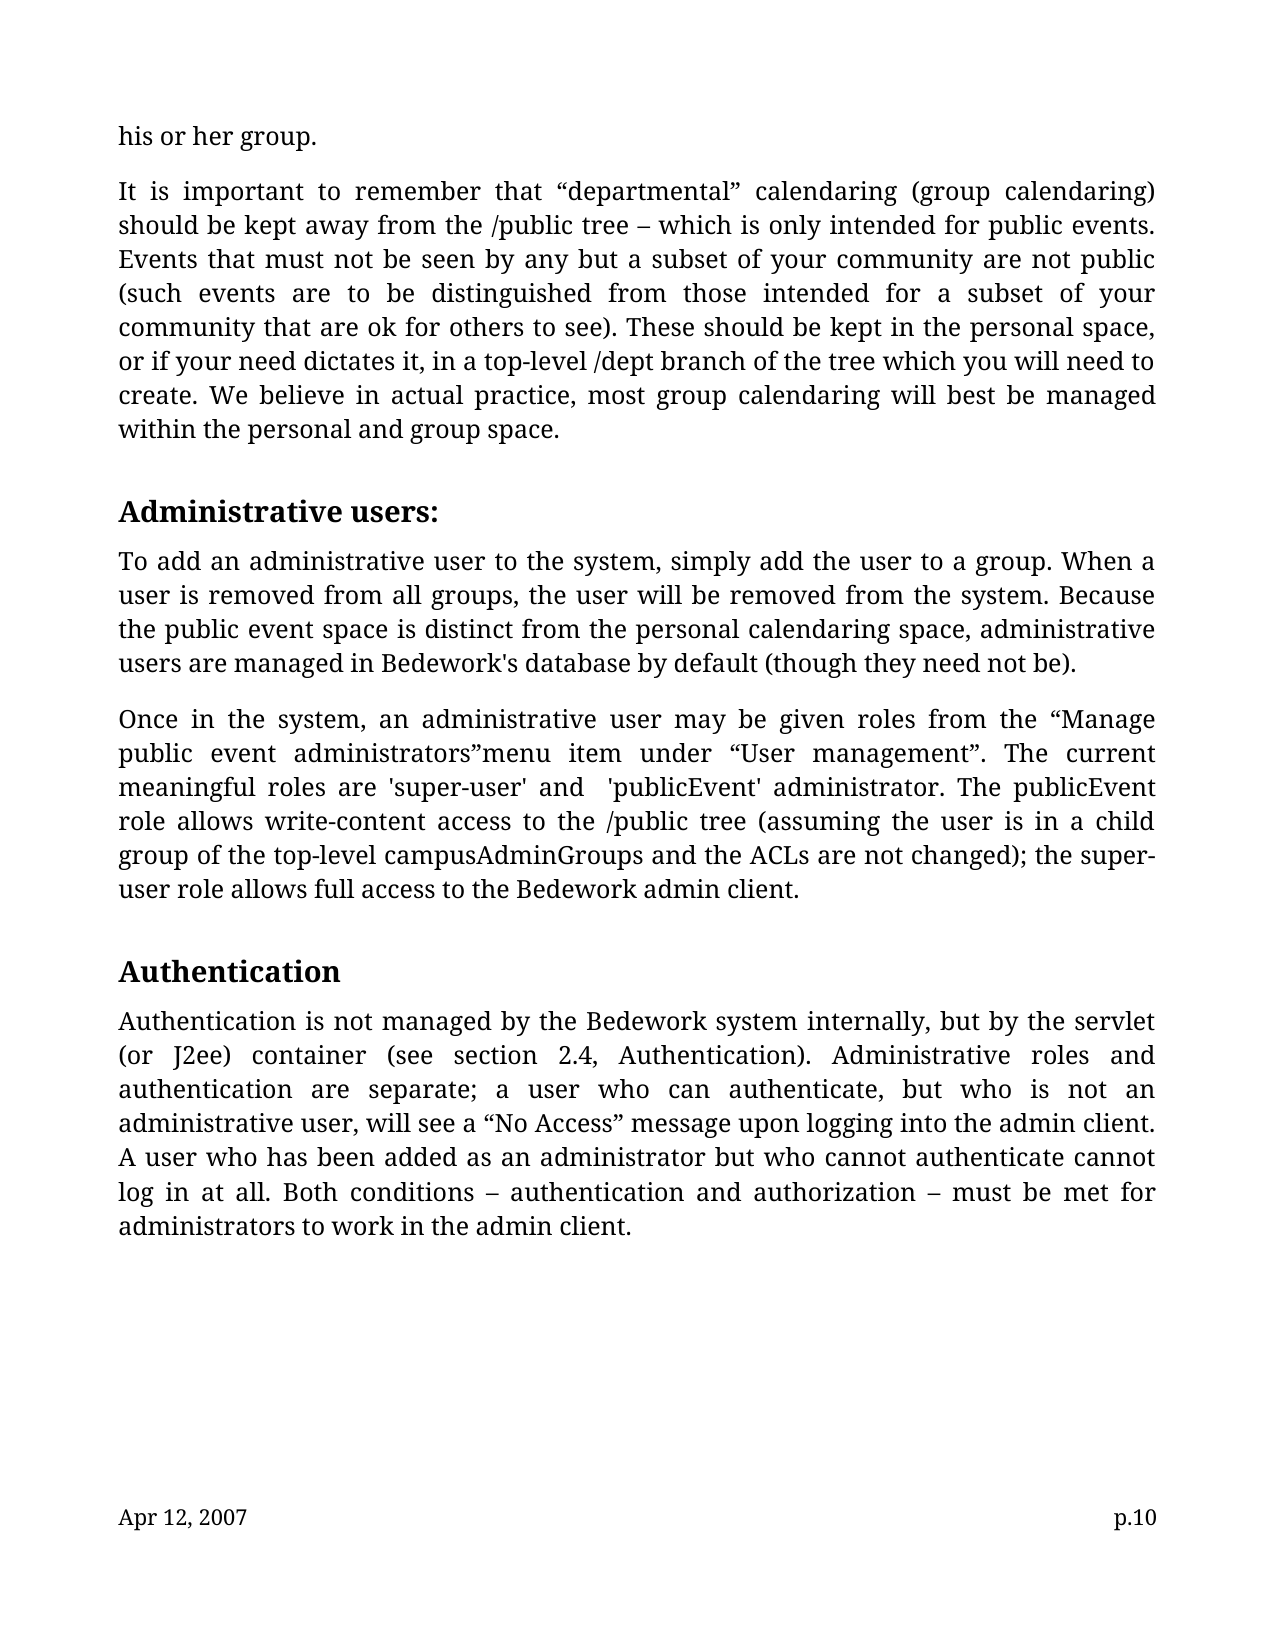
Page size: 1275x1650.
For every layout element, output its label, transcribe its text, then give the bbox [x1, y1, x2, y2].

text Once in the system, an administrative user may be given roles from the “Manage public event administrators”menu item under “User management”. The current meaningful roles are 'super-user' and 'publicEvent' administrator. The publicEvent role allows write-content access to the /public tree (assuming the user is in a child group of the top-level campusAdminGroups and the ACLs are not changed); the super-user role allows full access to the Bedework admin client. [118, 701, 1157, 906]
subtitle Administrative users: [118, 492, 1157, 531]
text his or her group. [118, 118, 1157, 152]
text It is important to remember that “departmental” calendaring (group calendaring) should be kept away from the /public tree – which is only intended for public events. Events that must not be seen by any but a subset of your community are not public (such events are to be distinguished from those intended for a subset of your community that are ok for others to see). These should be kept in the personal space, or if your need dictates it, in a top-level /dept branch of the tree which you will need to create. We believe in actual practice, most group calendaring will best be managed within the personal and group space. [118, 173, 1157, 446]
text Authentication is not managed by the Bedework system internally, but by the servlet (or J2ee) container (see section 2.4, Authentication). Administrative roles and authentication are separate; a user who can authenticate, but who is not an administrative user, will see a “No Access” message upon logging into the admin client. A user who has been added as an administrator but who cannot authenticate cannot log in at all. Both conditions – authentication and authorization – must be met for administrators to work in the admin client. [118, 1004, 1157, 1242]
subtitle Authentication [118, 952, 1157, 991]
text To add an administrative user to the system, simply add the user to a group. When a user is removed from all groups, the user will be removed from the system. Because the public event space is distinct from the personal calendaring space, administrative users are managed in Bedework's database by default (though they need not be). [118, 544, 1157, 680]
